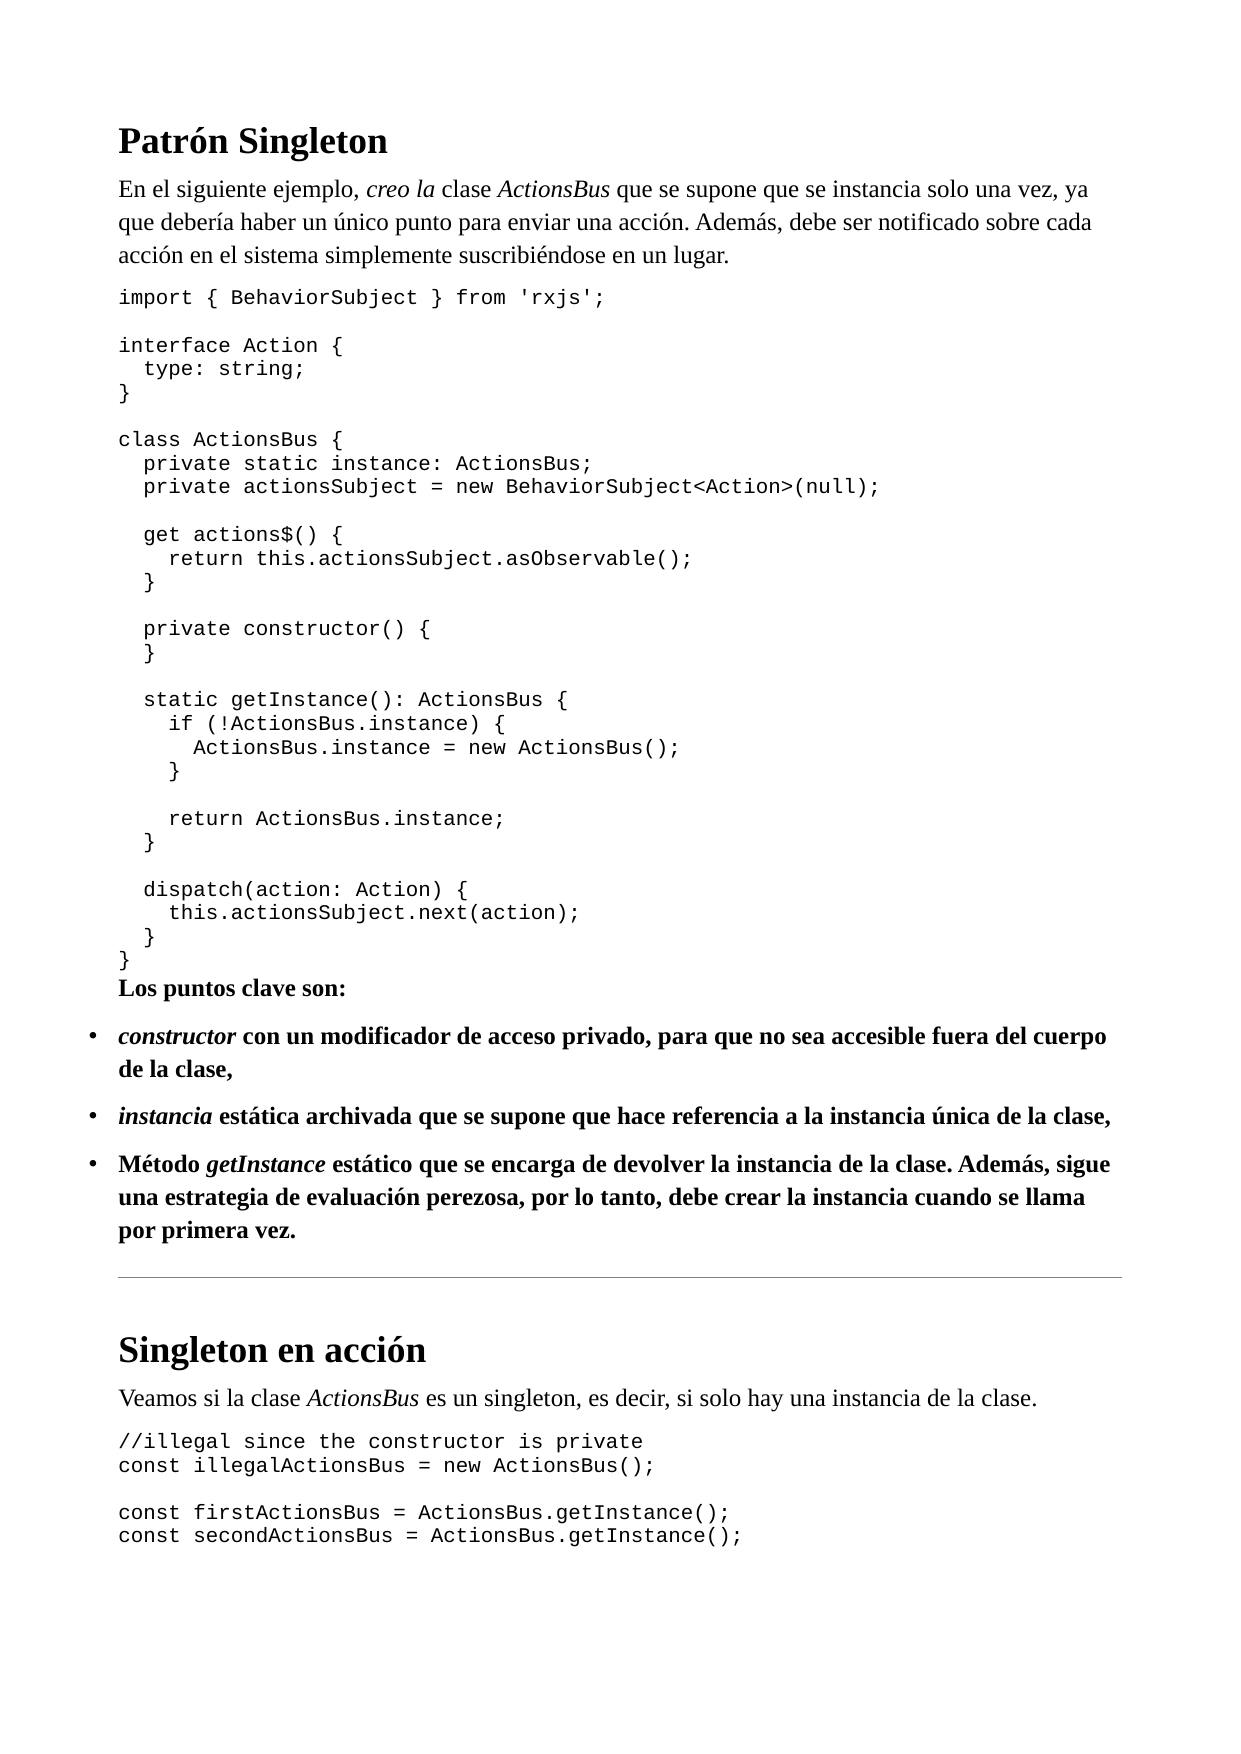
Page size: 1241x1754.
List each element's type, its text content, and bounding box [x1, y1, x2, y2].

text dispatch(action: Action) { [118, 878, 1122, 902]
subtitle Singleton en acción [118, 1328, 1122, 1371]
text return ActionsBus.instance; [118, 808, 1122, 831]
text static getInstance(): ActionsBus { [118, 689, 1122, 713]
text type: string; [118, 358, 1122, 382]
text } [118, 831, 1122, 855]
text return this.actionsSubject.asObservable(); [118, 547, 1122, 571]
text const secondActionsBus = ActionsBus.getInstance(); [118, 1526, 1122, 1549]
text } [118, 382, 1122, 406]
list Método getInstance estático que se encarga de devolver la instancia de la clase. Además, sigue una estrategia de evaluación perezosa, por lo tanto, debe crear la instancia cuando se llama por primera vez. [118, 1149, 1122, 1244]
text private constructor() { [118, 618, 1122, 642]
list instancia estática archivada que se supone que hace referencia a la instancia única de la clase, [118, 1101, 1122, 1130]
text //illegal since the constructor is private [118, 1431, 1122, 1454]
text } [118, 949, 1122, 973]
text class ActionsBus { [118, 429, 1122, 453]
subtitle Patrón Singleton [118, 118, 1122, 161]
text } [118, 760, 1122, 784]
text Veamos si la clase ActionsBus es un singleton, es decir, si solo hay una instancia de la clase. [118, 1383, 1122, 1412]
text } [118, 642, 1122, 666]
text } [118, 571, 1122, 595]
text const firstActionsBus = ActionsBus.getInstance(); [118, 1502, 1122, 1526]
list constructor con un modificador de acceso privado, para que no sea accesible fuera del cuerpo de la clase, [118, 1021, 1122, 1082]
text private actionsSubject = new BehaviorSubject<Action>(null); [118, 477, 1122, 500]
text import { BehaviorSubject } from 'rxjs'; [118, 287, 1122, 311]
text private static instance: ActionsBus; [118, 453, 1122, 477]
text if (!ActionsBus.instance) { [118, 713, 1122, 737]
text this.actionsSubject.next(action); [118, 902, 1122, 926]
text En el siguiente ejemplo, creo la clase ActionsBus que se supone que se instancia solo una vez, ya que debería haber un único punto para enviar una acción. Además, debe ser notificado sobre cada acción en el sistema simplemente suscribiéndose en un lugar. [118, 174, 1122, 268]
text } [118, 926, 1122, 949]
text get actions$() { [118, 524, 1122, 547]
text interface Action { [118, 335, 1122, 358]
text Los puntos clave son: [118, 973, 1122, 1002]
text ActionsBus.instance = new ActionsBus(); [118, 737, 1122, 760]
text const illegalActionsBus = new ActionsBus(); [118, 1454, 1122, 1478]
